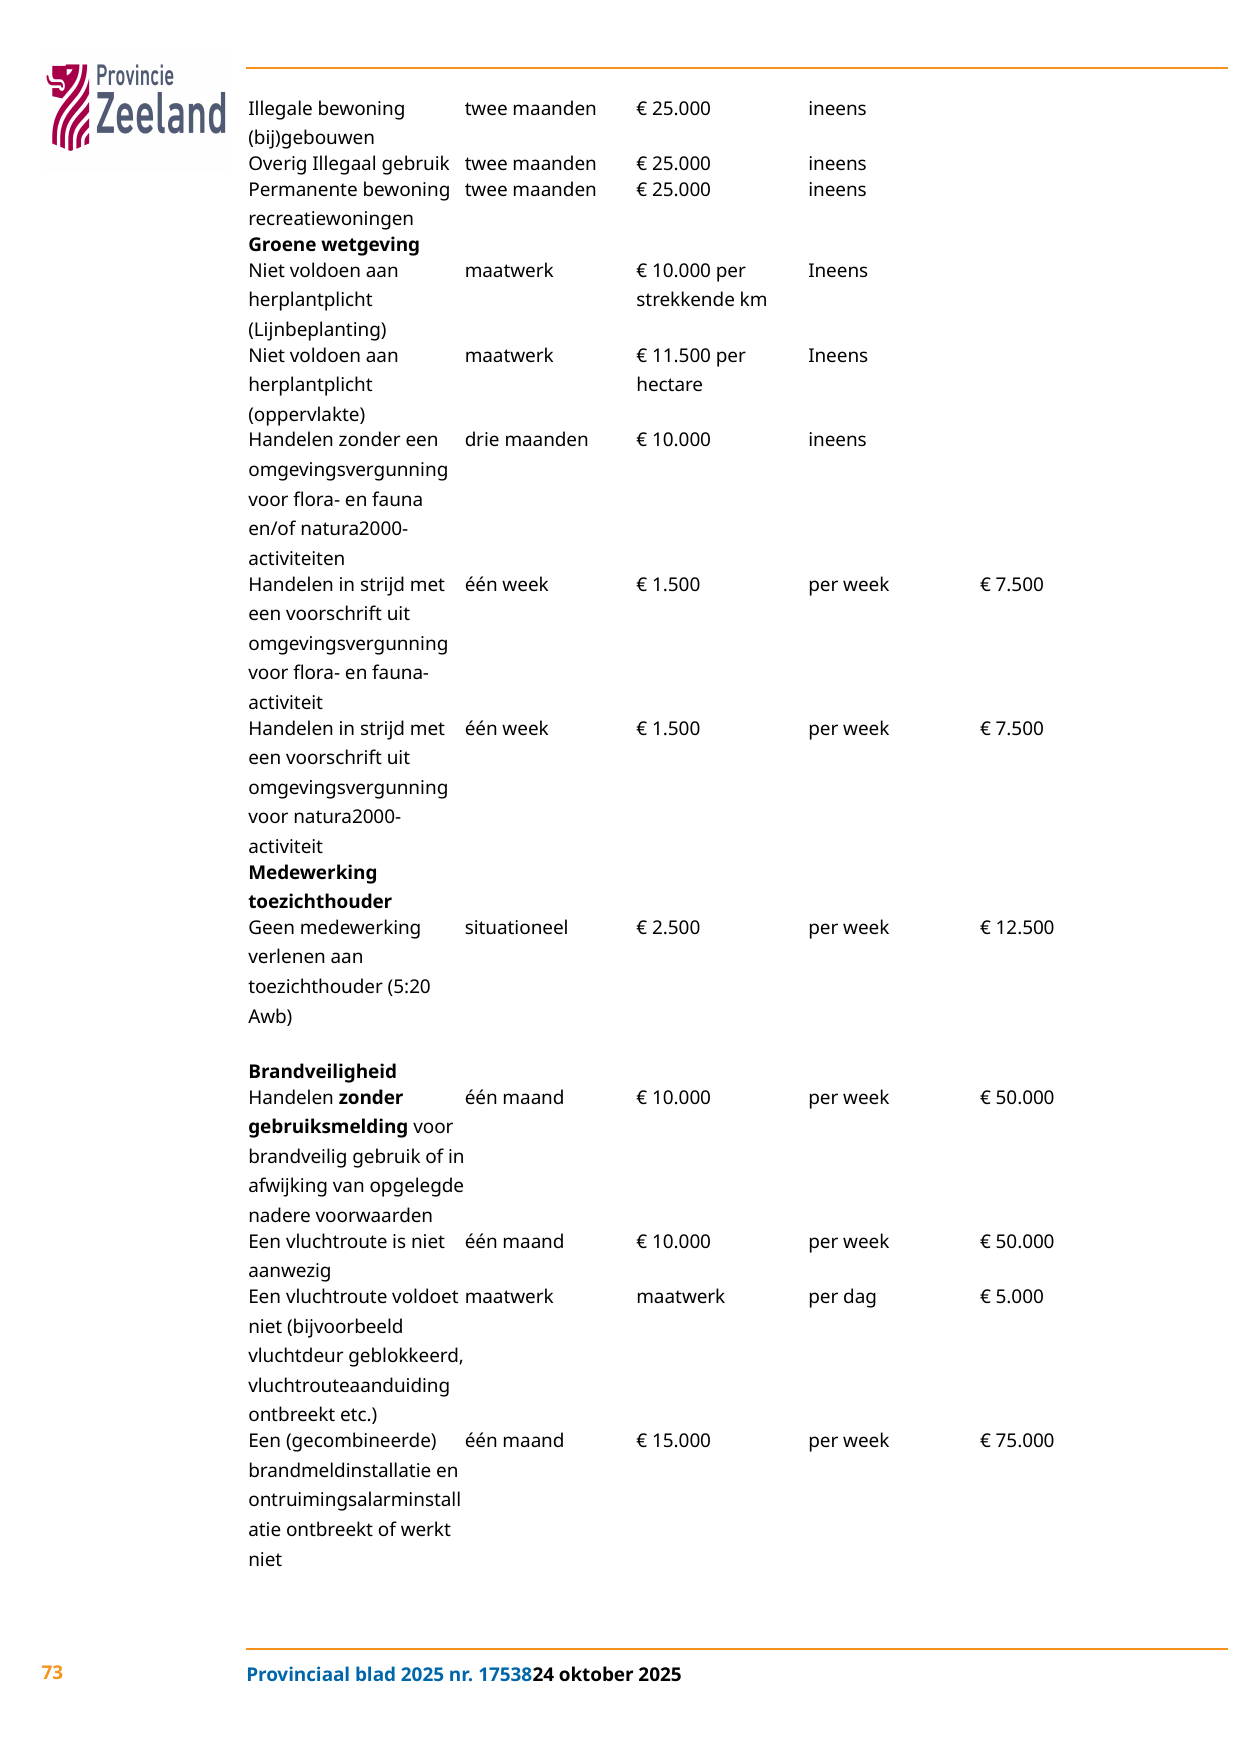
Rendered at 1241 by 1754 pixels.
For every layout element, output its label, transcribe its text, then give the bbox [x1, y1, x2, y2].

table_cell per dag [808, 1283, 980, 1427]
table_cell [980, 176, 1152, 231]
table_cell € 1.500 [636, 571, 808, 715]
table_cell per week [808, 1084, 980, 1228]
table_cell € 10.000 per strekkende km [636, 257, 808, 342]
table_cell [465, 231, 636, 257]
table_cell twee maanden [465, 150, 636, 176]
table_cell Niet voldoen aan herplantplicht (oppervlakte) [248, 342, 464, 427]
table_cell Brandveiligheid [248, 1058, 464, 1084]
table_cell per week [808, 715, 980, 859]
table_cell Medewerking toezichthouder [248, 859, 464, 914]
table_cell € 11.500 per hectare [636, 342, 808, 427]
table_cell € 2.500 [636, 914, 808, 1058]
table_cell € 25.000 [636, 176, 808, 231]
table_cell € 75.000 [980, 1428, 1152, 1601]
table_cell Ineens [808, 257, 980, 342]
table_cell [465, 1058, 636, 1084]
table_cell € 25.000 [636, 95, 808, 150]
table_cell situationeel [465, 914, 636, 1058]
table_cell [636, 859, 808, 914]
table_cell € 50.000 [980, 1228, 1152, 1283]
table_cell Handelen in strijd met een voorschrift uit omgevingsvergunning voor flora- en fauna-activiteit [248, 571, 464, 715]
table_cell [636, 1058, 808, 1084]
table_cell één week [465, 715, 636, 859]
table_cell één week [465, 571, 636, 715]
table_cell Niet voldoen aan herplantplicht (Lijnbeplanting) [248, 257, 464, 342]
table_cell maatwerk [636, 1283, 808, 1427]
table_cell € 12.500 [980, 914, 1152, 1058]
table_cell [980, 1058, 1152, 1084]
table_cell per week [808, 914, 980, 1058]
table_cell Ineens [808, 342, 980, 427]
table_cell € 10.000 [636, 1228, 808, 1283]
table_cell € 25.000 [636, 150, 808, 176]
table_cell € 7.500 [980, 715, 1152, 859]
table_cell Overig Illegaal gebruik [248, 150, 464, 176]
table_cell Handelen zonder gebruiksmelding voor brandveilig gebruik of in afwijking van opgelegde nadere voorwaarden [248, 1084, 464, 1228]
table_cell ineens [808, 150, 980, 176]
table_cell per week [808, 571, 980, 715]
table_cell per week [808, 1228, 980, 1283]
table_cell [980, 859, 1152, 914]
table_cell twee maanden [465, 176, 636, 231]
table_cell twee maanden [465, 95, 636, 150]
table_cell Handelen in strijd met een voorschrift uit omgevingsvergunning voor natura2000-activiteit [248, 715, 464, 859]
table_cell ineens [808, 95, 980, 150]
table_cell maatwerk [465, 257, 636, 342]
table_cell € 50.000 [980, 1084, 1152, 1228]
table_cell [980, 257, 1152, 342]
table_cell [980, 95, 1152, 150]
table_cell € 15.000 [636, 1428, 808, 1601]
table_cell Een vluchtroute voldoet niet (bijvoorbeeld vluchtdeur geblokkeerd, vluchtrouteaanduiding ontbreekt etc.) [248, 1283, 464, 1427]
table_cell Permanente bewoning recreatiewoningen [248, 176, 464, 231]
table_cell Geen medewerking verlenen aan toezichthouder (5:20 Awb) [248, 914, 464, 1058]
table_cell € 5.000 [980, 1283, 1152, 1427]
table_cell Een (gecombineerde) brandmeldinstallatie en ontruimingsalarminstallatie ontbreekt of werkt niet [248, 1428, 464, 1601]
table_cell één maand [465, 1084, 636, 1228]
table_cell één maand [465, 1428, 636, 1601]
table_cell [808, 1058, 980, 1084]
table_cell Handelen zonder een omgevingsvergunning voor flora- en fauna en/of natura2000-activiteiten [248, 427, 464, 571]
table_cell maatwerk [465, 1283, 636, 1427]
table_cell ineens [808, 427, 980, 571]
table_cell één maand [465, 1228, 636, 1283]
table_cell € 10.000 [636, 1084, 808, 1228]
table_cell [808, 231, 980, 257]
table_cell [636, 231, 808, 257]
table_cell drie maanden [465, 427, 636, 571]
table_cell Groene wetgeving [248, 231, 464, 257]
table_cell Een vluchtroute is niet aanwezig [248, 1228, 464, 1283]
table_cell [808, 859, 980, 914]
table_cell maatwerk [465, 342, 636, 427]
table_cell € 7.500 [980, 571, 1152, 715]
table_cell per week [808, 1428, 980, 1601]
table_cell ineens [808, 176, 980, 231]
table_cell [980, 150, 1152, 176]
table_cell [980, 231, 1152, 257]
table_cell € 10.000 [636, 427, 808, 571]
table_cell [465, 859, 636, 914]
table_cell [980, 427, 1152, 571]
table_cell Illegale bewoning (bij)gebouwen [248, 95, 464, 150]
picture [41, 47, 231, 172]
table_cell € 1.500 [636, 715, 808, 859]
table_cell [980, 342, 1152, 427]
